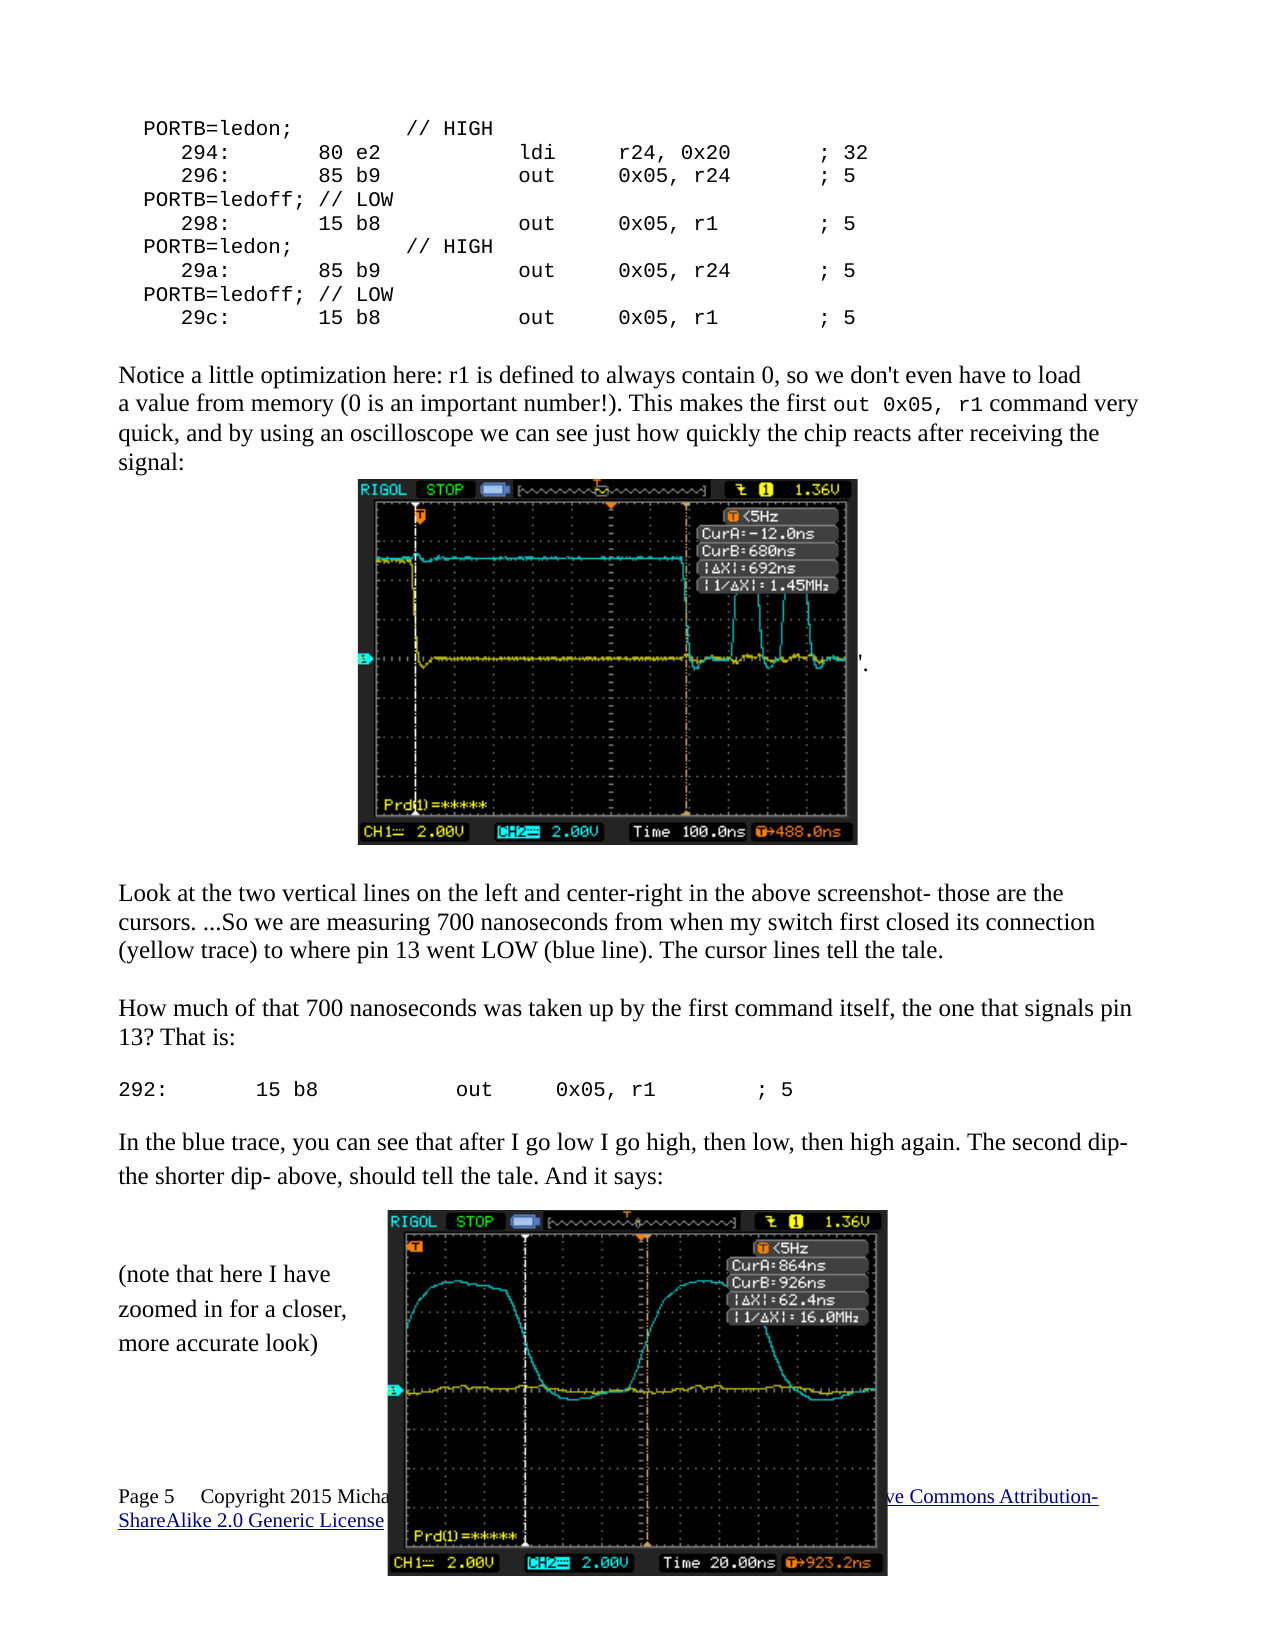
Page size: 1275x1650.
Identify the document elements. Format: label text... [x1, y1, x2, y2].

text 296: 85 b9 out 0x05, r24 ; 5 [118, 165, 1157, 189]
text a value from memory (0 is an important number!). This makes the first out 0x05, r1 command very quick, and by using an oscilloscope we can see just how quickly the chip reacts after receiving the signal: [118, 388, 1157, 476]
text 29c: 15 b8 out 0x05, r1 ; 5 [118, 307, 1157, 331]
text 298: 15 b8 out 0x05, r1 ; 5 [118, 213, 1157, 236]
text PORTB=ledon; // HIGH [118, 236, 1157, 260]
text 294: 80 e2 ldi r24, 0x20 ; 32 [118, 142, 1157, 165]
text '. [858, 648, 1157, 677]
text [118, 648, 357, 677]
text 292: 15 b8 out 0x05, r1 ; 5 [118, 1079, 1157, 1103]
picture [387, 1210, 888, 1576]
picture [357, 479, 858, 845]
text Look at the two vertical lines on the left and center-right in the above screenshot- those are the cursors. ...So we are measuring 700 nanoseconds from when my switch first closed its connection (yellow trace) to where pin 13 went LOW (blue line). The cursor lines tell the tale. [118, 878, 1157, 964]
text [888, 1259, 1157, 1357]
text (note that here I have zoomed in for a closer, more accurate look) [118, 1259, 387, 1357]
text PORTB=ledoff; // LOW [118, 189, 1157, 213]
text How much of that 700 nanoseconds was taken up by the first command itself, the one that signals pin 13? That is: [118, 993, 1157, 1051]
text PORTB=ledoff; // LOW [118, 284, 1157, 307]
text PORTB=ledon; // HIGH [118, 118, 1157, 142]
text 29a: 85 b9 out 0x05, r24 ; 5 [118, 260, 1157, 284]
text In the blue trace, you can see that after I go low I go high, then low, then high again. The second dip- the shorter dip- above, should tell the tale. And it says: [118, 1127, 1157, 1190]
text Notice a little optimization here: r1 is defined to always contain 0, so we don't even have to load [118, 360, 1157, 388]
